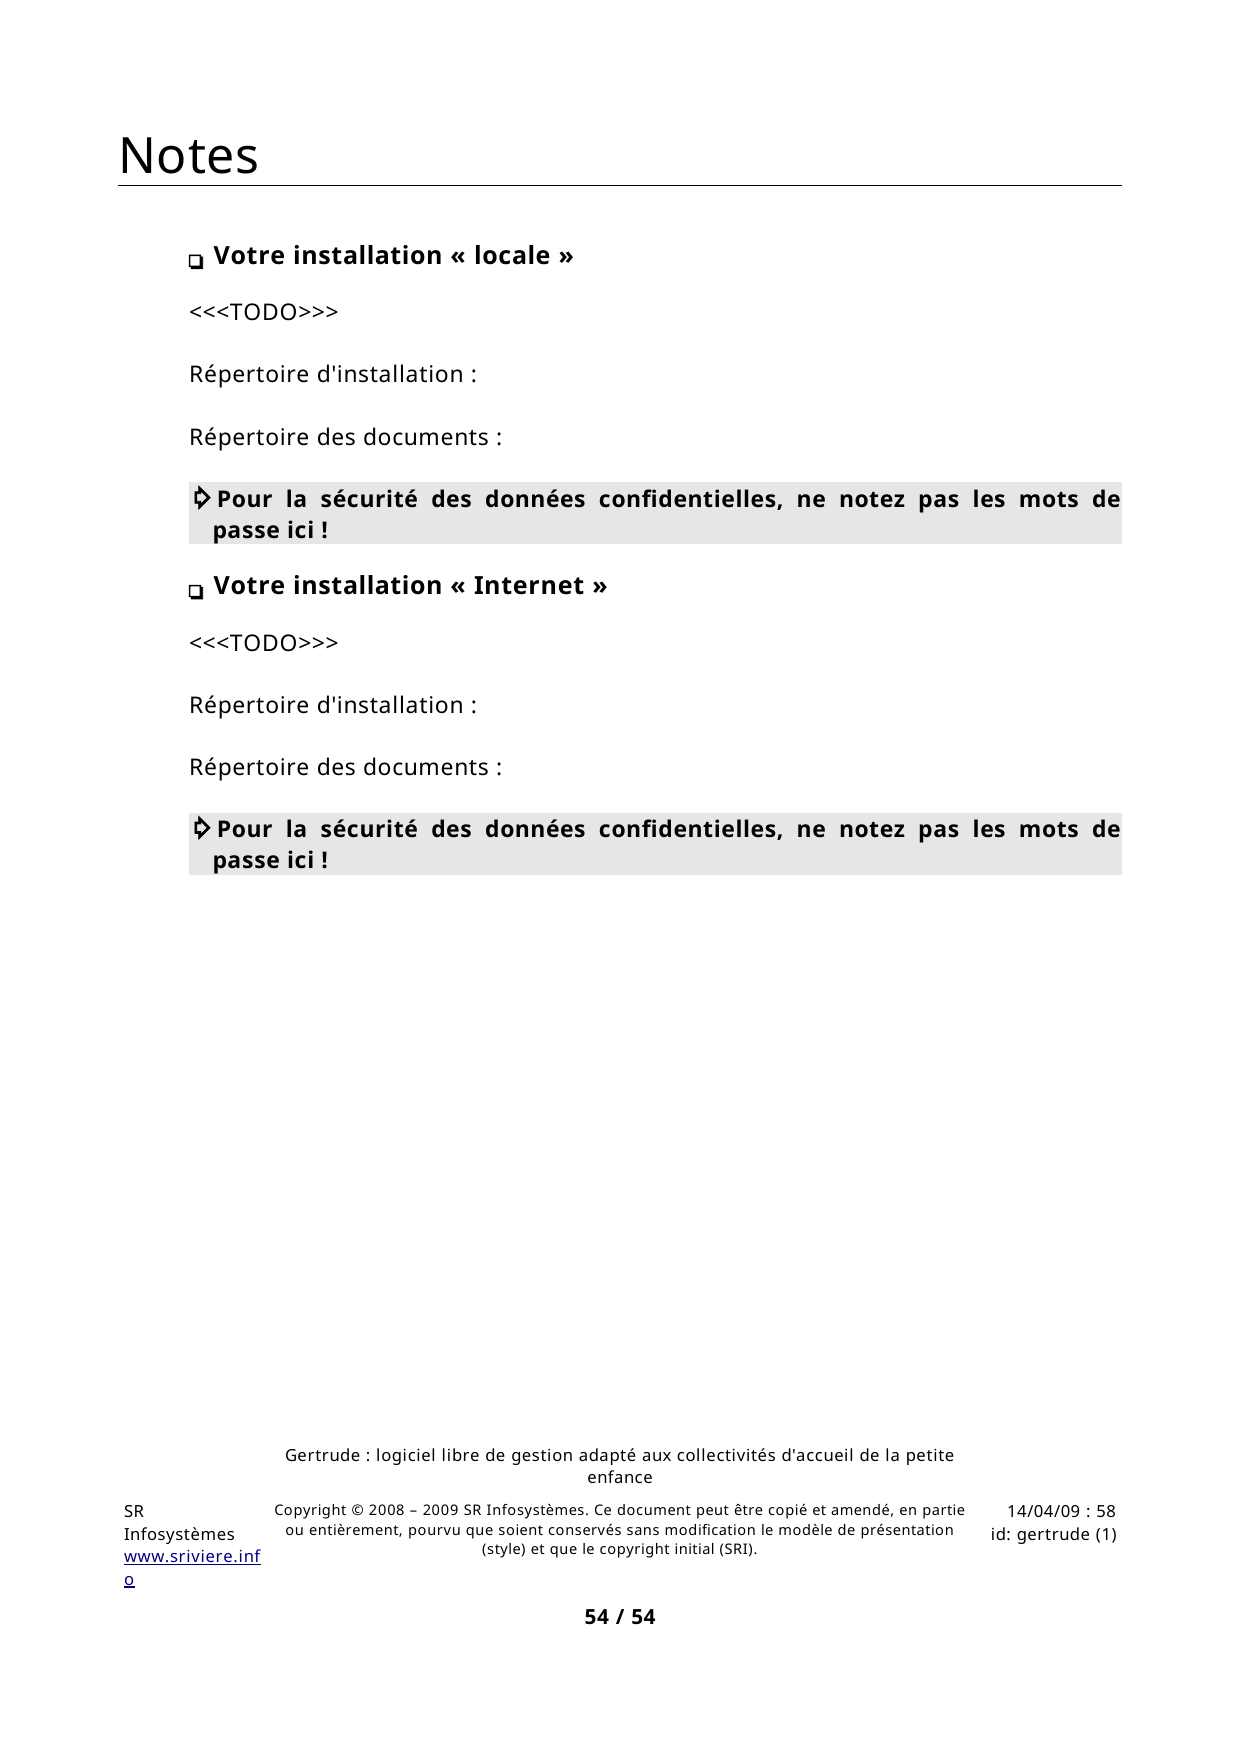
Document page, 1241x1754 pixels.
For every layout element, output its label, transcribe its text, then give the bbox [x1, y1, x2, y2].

list Pour la sécurité des données confidentielles, ne notez pas les mots de passe ici ! [189, 482, 1122, 544]
list Pour la sécurité des données confidentielles, ne notez pas les mots de passe ici ! [189, 813, 1122, 875]
text Répertoire des documents : [189, 420, 1122, 451]
subtitle Votre installation « locale » [189, 238, 1122, 284]
text Répertoire d'installation : [189, 688, 1122, 719]
subtitle Votre installation « Internet » [189, 568, 1122, 615]
subtitle Notes [118, 118, 1122, 185]
text <<<TODO>>> [189, 626, 1122, 657]
text Répertoire d'installation : [189, 358, 1122, 389]
text Répertoire des documents : [189, 751, 1122, 782]
text <<<TODO>>> [189, 296, 1122, 327]
